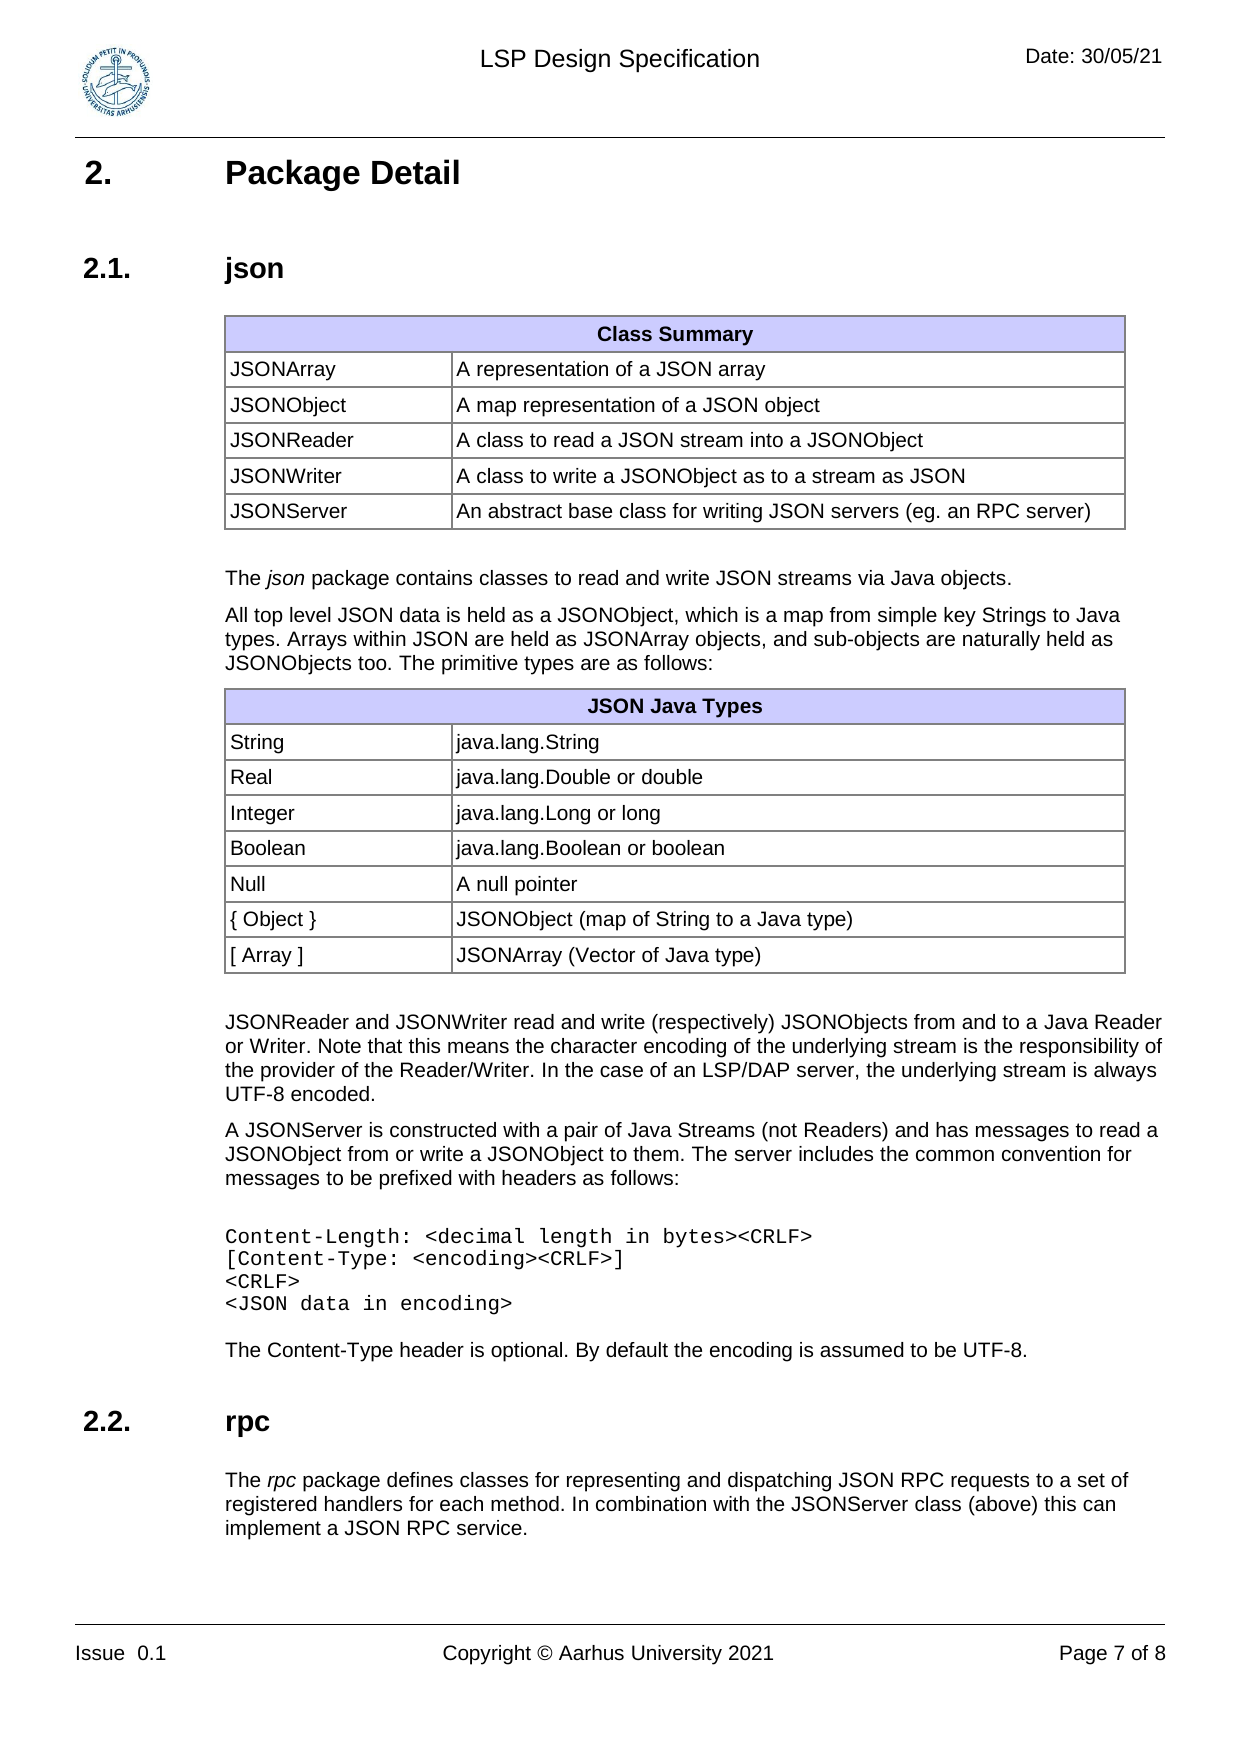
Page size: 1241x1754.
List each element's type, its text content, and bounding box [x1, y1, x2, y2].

table_cell java.lang.String [453, 725, 1124, 758]
subtitle json [75, 251, 1165, 285]
table_cell An abstract base class for writing JSON servers (eg. an RPC server) [453, 495, 1124, 528]
table_cell A map representation of a JSON object [453, 388, 1124, 422]
table_cell JSONObject (map of String to a Java type) [453, 903, 1124, 936]
table_cell JSONReader [226, 424, 451, 457]
table_cell String [226, 725, 451, 758]
subtitle rpc [75, 1404, 1165, 1438]
table_cell A class to write a JSONObject as to a stream as JSON [453, 459, 1124, 493]
table_header Class Summary [226, 317, 1124, 351]
text A JSONServer is constructed with a pair of Java Streams (not Readers) and has messages to read a JSONObject from or write a JSONObject to them. The server includes the common convention for messages to be prefixed with headers as follows: [225, 1118, 1165, 1190]
table_cell { Object } [226, 903, 451, 936]
text The json package contains classes to read and write JSON streams via Java objects. [225, 567, 1165, 591]
text JSONReader and JSONWriter read and write (respectively) JSONObjects from and to a Java Reader or Writer. Note that this means the character encoding of the underlying stream is the responsibility of the provider of the Reader/Writer. In the case of an LSP/DAP server, the underlying stream is always UTF-8 encoded. [225, 1010, 1165, 1106]
table_cell [ Array ] [226, 938, 451, 972]
table_cell A representation of a JSON array [453, 353, 1124, 386]
table_cell A class to read a JSON stream into a JSONObject [453, 424, 1124, 457]
table_cell java.lang.Double or double [453, 761, 1124, 794]
table_cell JSONServer [226, 495, 451, 528]
table_cell java.lang.Boolean or boolean [453, 832, 1124, 865]
table_cell Real [226, 761, 451, 794]
table_cell JSONObject [226, 388, 451, 422]
table_cell JSONWriter [226, 459, 451, 493]
table_cell java.lang.Long or long [453, 796, 1124, 829]
text Content-Length: <decimal length in bytes><CRLF> [225, 1225, 1165, 1248]
table_cell Integer [226, 796, 451, 829]
text <CRLF> [225, 1270, 1165, 1293]
text The rpc package defines classes for representing and dispatching JSON RPC requests to a set of registered handlers for each method. In combination with the JSONServer class (above) this can implement a JSON RPC service. [225, 1468, 1165, 1540]
table_header JSON Java Types [226, 690, 1124, 723]
subtitle Package Detail [75, 153, 1165, 191]
picture [78, 44, 153, 120]
table_cell JSONArray (Vector of Java type) [453, 938, 1124, 972]
text All top level JSON data is held as a JSONObject, which is a map from simple key Strings to Java types. Arrays within JSON are held as JSONArray objects, and sub-objects are naturally held as JSONObjects too. The primitive types are as follows: [225, 603, 1165, 675]
table_cell Boolean [226, 832, 451, 865]
table_cell JSONArray [226, 353, 451, 386]
table_cell Null [226, 867, 451, 901]
text [Content-Type: <encoding><CRLF>] [225, 1248, 1165, 1270]
text The Content-Type header is optional. By default the encoding is assumed to be UTF-8. [225, 1338, 1165, 1362]
text <JSON data in encoding> [225, 1293, 1165, 1315]
table_cell A null pointer [453, 867, 1124, 901]
